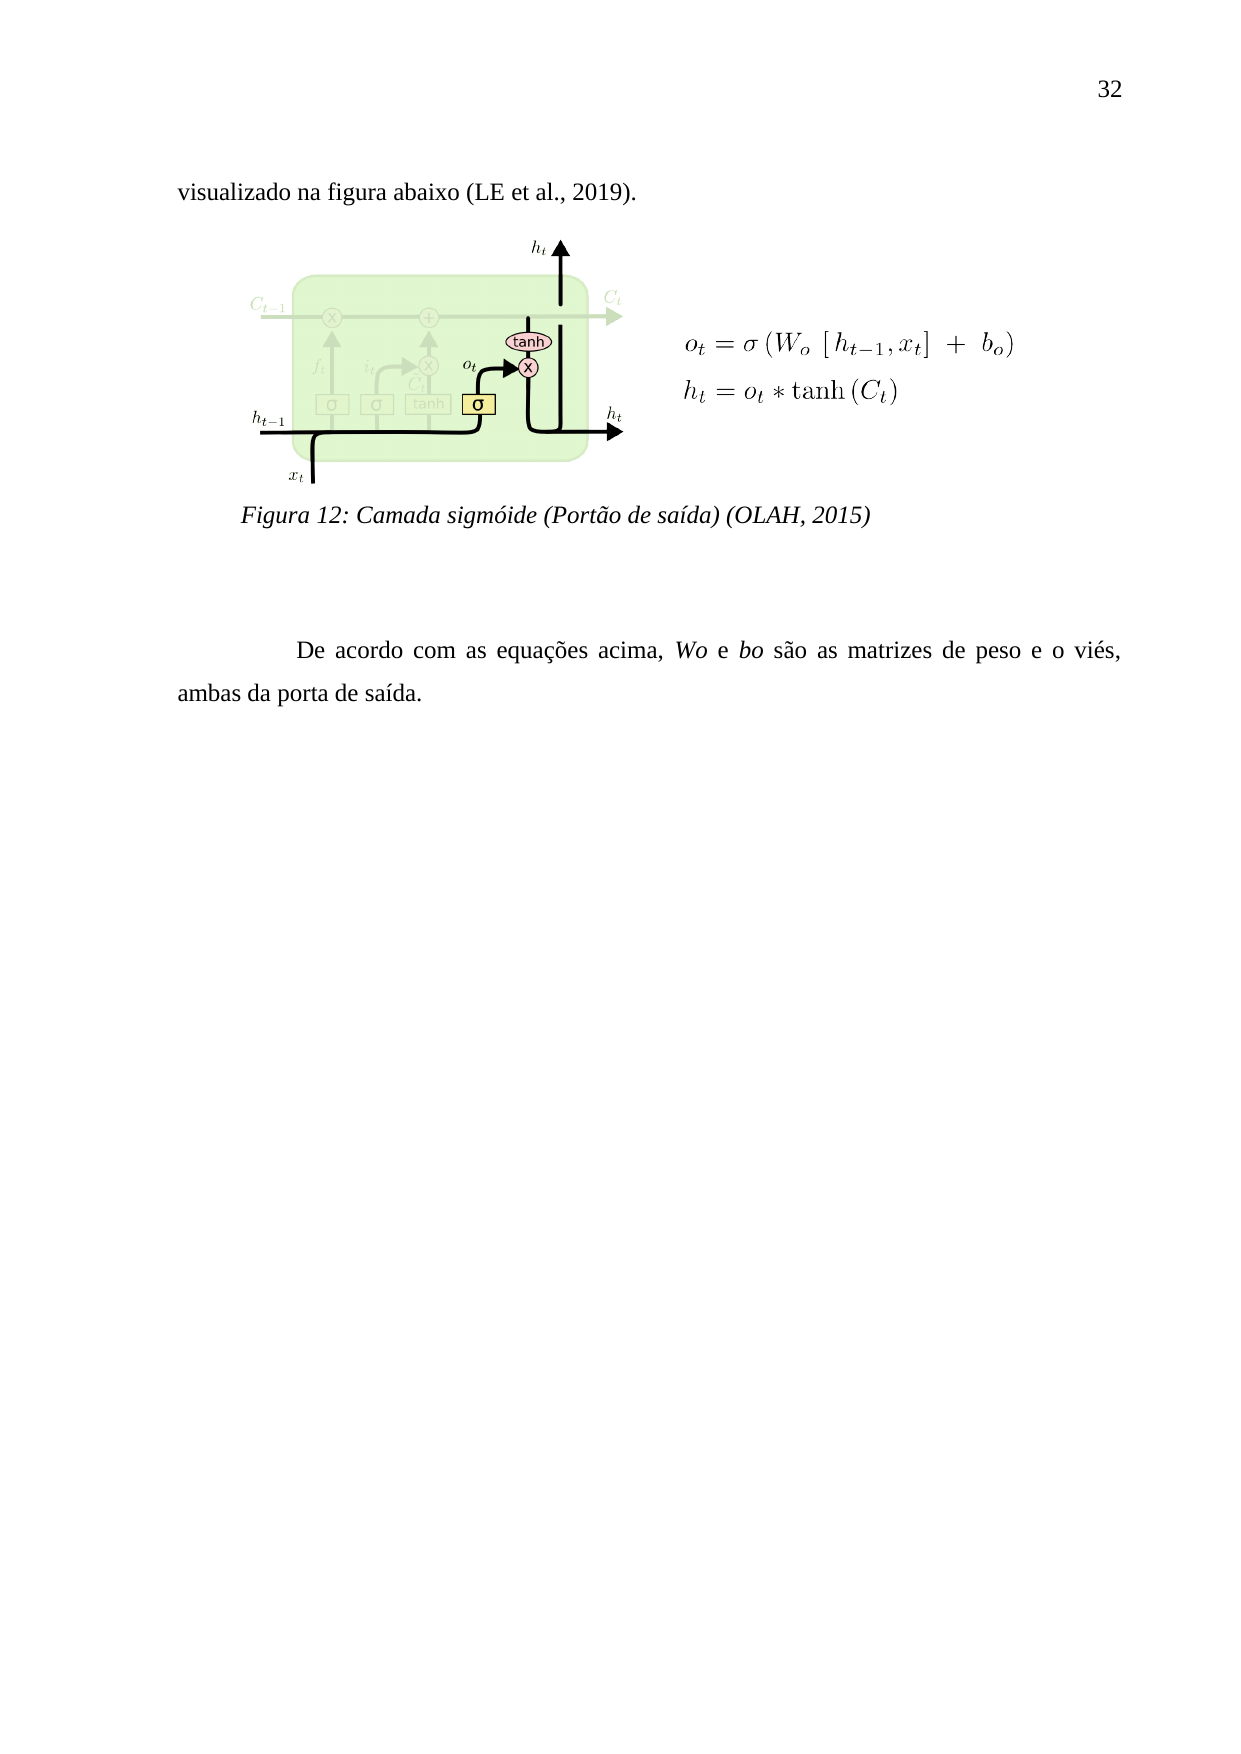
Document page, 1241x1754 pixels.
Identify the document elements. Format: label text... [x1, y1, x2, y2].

text visualizado na figura abaixo (LE et al., 2019). [177, 177, 1122, 206]
text De acordo com as equações acima, Wo e bo são as matrizes de peso e o viés, ambas da porta de saída. [177, 635, 1122, 707]
text Figura 12: Camada sigmóide (Portão de saída) (OLAH, 2015) [241, 486, 1058, 528]
picture [240, 232, 1059, 486]
